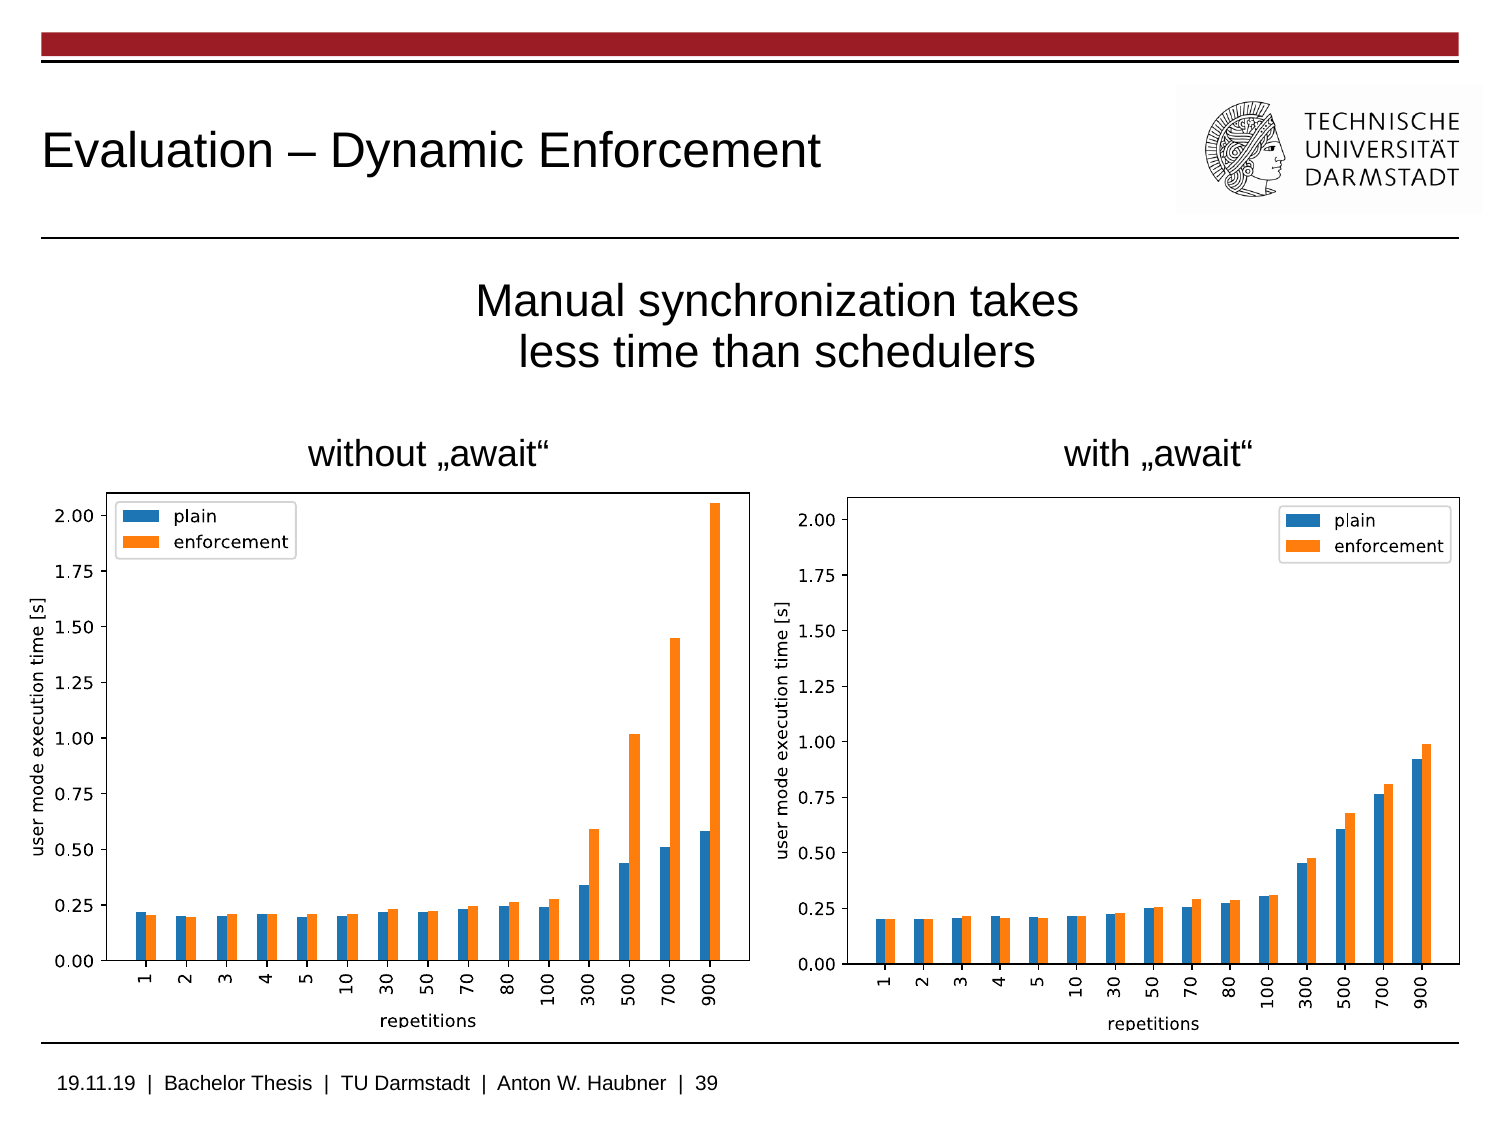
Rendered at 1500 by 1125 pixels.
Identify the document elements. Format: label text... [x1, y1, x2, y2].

text_box Manual synchronization takes less time than schedulers [460, 236, 1128, 416]
picture [773, 496, 1461, 1032]
text_box without „await“ [293, 425, 565, 483]
text_box with „await“ [1049, 425, 1269, 483]
title Evaluation – Dynamic Enforcement [41, 74, 1131, 225]
picture [29, 492, 751, 1028]
